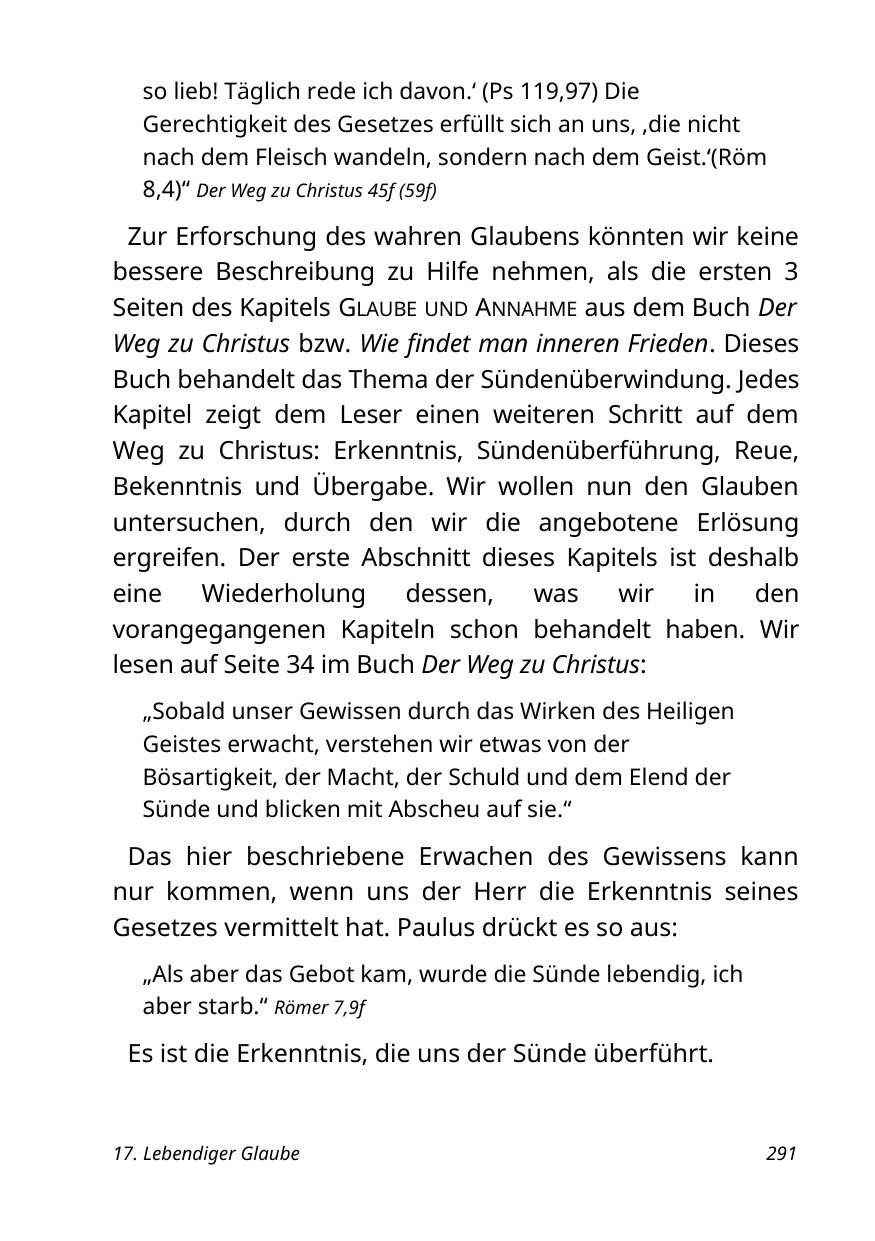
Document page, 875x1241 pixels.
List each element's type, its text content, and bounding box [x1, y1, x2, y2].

text Das hier beschriebene Erwachen des Gewissens kann nur kommen, wenn uns der Herr die Erkenntnis seines Gesetzes vermittelt hat. Paulus drückt es so aus: [112, 838, 799, 944]
text so lieb! Täglich rede ich davon.‘ (Ps 119,97) Die Gerechtigkeit des Gesetzes erfüllt sich an uns, ‚die nicht nach dem Fleisch wandeln, sondern nach dem Geist.‘(Röm 8,4)“ Der Weg zu Christus 45f (59f) [142, 75, 769, 205]
text Zur Erforschung des wahren Glaubens könnten wir keine bessere Beschreibung zu Hilfe nehmen, als die ersten 3 Seiten des Kapitels Glaube und Annahme aus dem Buch Der Weg zu Christus bzw. Wie findet man inneren Frieden. Dieses Buch behandelt das Thema der Sündenüberwindung. Jedes Kapitel zeigt dem Leser einen weiteren Schritt auf dem Weg zu Christus: Erkenntnis, Sündenüberführung, Reue, Bekenntnis und Übergabe. Wir wollen nun den Glauben untersuchen, durch den wir die angebotene Erlösung ergreifen. Der erste Abschnitt dieses Kapitels ist deshalb eine Wiederholung dessen, was wir in den vorangegangenen Kapiteln schon behandelt haben. Wir lesen auf Seite 34 im Buch Der Weg zu Christus: [112, 218, 799, 681]
text Es ist die Erkenntnis, die uns der Sünde überführt. [112, 1035, 799, 1069]
text „Sobald unser Gewissen durch das Wirken des Heiligen Geistes erwacht, verstehen wir etwas von der Bösartigkeit, der Macht, der Schuld und dem Elend der Sünde und blicken mit Abscheu auf sie.“ [142, 695, 769, 824]
text „Als aber das Gebot kam, wurde die Sünde lebendig, ich aber starb.“ Römer 7,9f [142, 957, 769, 1022]
